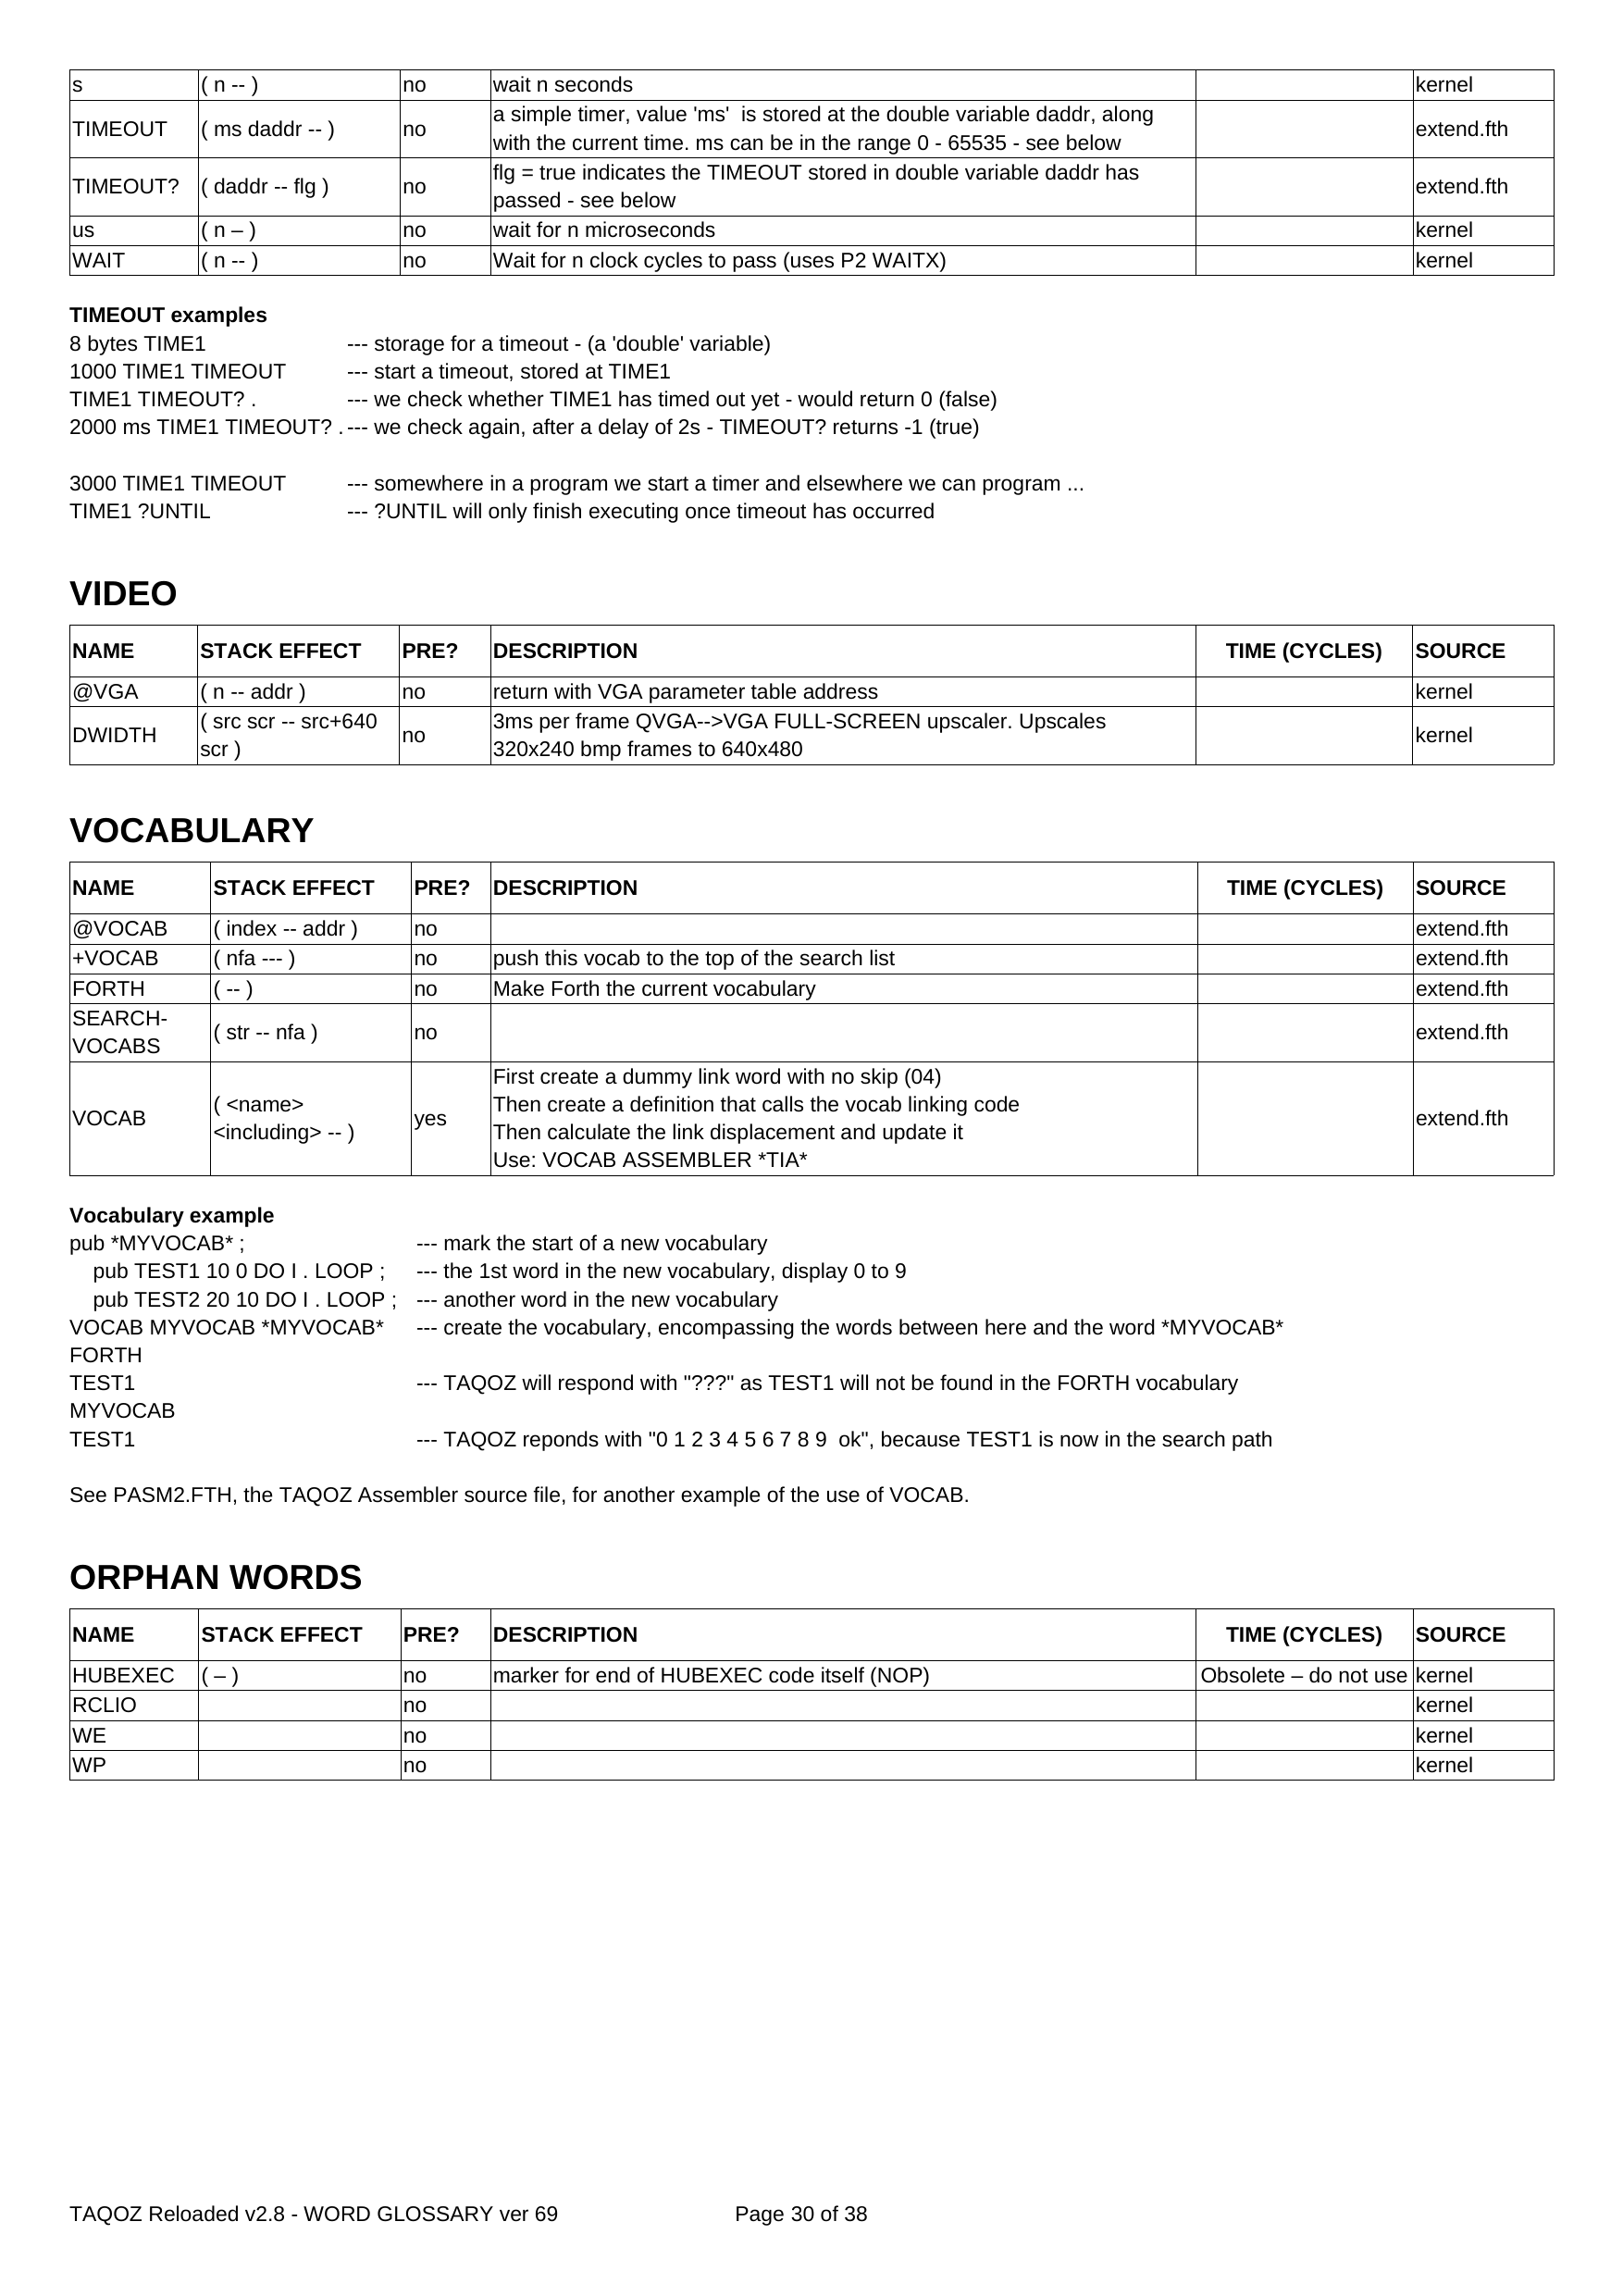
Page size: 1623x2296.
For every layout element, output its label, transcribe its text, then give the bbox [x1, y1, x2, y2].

table_cell no [412, 945, 490, 974]
table_cell flg = true indicates the TIMEOUT stored in double variable daddr has passed - see below [491, 158, 1196, 215]
table_cell ( n -- ) [199, 70, 400, 99]
table_cell kernel [1413, 677, 1554, 706]
table_cell [1196, 246, 1413, 275]
table_header DESCRIPTION [491, 863, 1197, 913]
text TIME1 ?UNTIL --- ?UNTIL will only finish executing once timeout has occurred [69, 499, 1554, 523]
table_cell no [401, 70, 490, 99]
table_cell kernel [1414, 1751, 1554, 1780]
table_cell a simple timer, value 'ms' is stored at the double variable daddr, along with the current time. ms can be in the range 0 - 65535 - see below [491, 101, 1196, 157]
table_cell no [402, 1691, 490, 1719]
text See PASM2.FTH, the TAQOZ Assembler source file, for another example of the use of VOCAB. [69, 1483, 1554, 1507]
table_cell [199, 1691, 401, 1719]
table_cell extend.fth [1414, 974, 1554, 1003]
table_cell extend.fth [1414, 101, 1554, 157]
table_cell Obsolete – do not use [1196, 1661, 1413, 1690]
text FORTH [69, 1343, 1554, 1367]
text MYVOCAB [69, 1398, 1554, 1423]
text pub *MYVOCAB* ; --- mark the start of a new vocabulary [69, 1231, 1554, 1256]
text 2000 ms TIME1 TIMEOUT? . --- we check again, after a delay of 2s - TIMEOUT? returns -1 (true) [69, 415, 1554, 440]
table_header STACK EFFECT [198, 626, 399, 676]
text TEST1 --- TAQOZ reponds with "0 1 2 3 4 5 6 7 8 9 ok", because TEST1 is now in the search path [69, 1427, 1554, 1451]
table_cell return with VGA parameter table address [491, 677, 1196, 706]
subtitle VIDEO [69, 573, 1554, 613]
table_cell [1196, 101, 1413, 157]
table_cell 3ms per frame QVGA-->VGA FULL-SCREEN upscaler. Upscales 320x240 bmp frames to 640x480 [491, 707, 1196, 764]
table_cell yes [412, 1062, 490, 1175]
table_cell no [402, 1751, 490, 1780]
table_cell wait n seconds [491, 70, 1196, 99]
table_cell ( src scr -- src+640 scr ) [198, 707, 399, 764]
table_cell [1196, 217, 1413, 245]
table_header PRE? [412, 863, 490, 913]
table_cell extend.fth [1414, 1062, 1554, 1175]
table_cell no [402, 1721, 490, 1750]
text 8 bytes TIME1 --- storage for a timeout - (a 'double' variable) [69, 331, 1554, 355]
table_cell [199, 1751, 401, 1780]
table_cell extend.fth [1414, 914, 1554, 943]
table_cell no [400, 677, 490, 706]
table_cell kernel [1414, 246, 1554, 275]
table_header TIME (CYCLES) [1196, 1609, 1413, 1660]
table_cell no [402, 1661, 490, 1690]
table_cell ( n -- ) [199, 246, 400, 275]
table_cell [1196, 1691, 1413, 1719]
table_cell extend.fth [1414, 945, 1554, 974]
table_cell ( <name> <including> -- ) [211, 1062, 411, 1175]
table_cell ( str -- nfa ) [211, 1004, 411, 1061]
table_header NAME [70, 863, 210, 913]
table_cell [1196, 158, 1413, 215]
table_header TIME (CYCLES) [1198, 863, 1413, 913]
text TIMEOUT examples [69, 303, 1554, 328]
table_header SOURCE [1414, 1609, 1554, 1660]
text TIME1 TIMEOUT? . --- we check whether TIME1 has timed out yet - would return 0 (false) [69, 387, 1554, 411]
table_cell ( n -- addr ) [198, 677, 399, 706]
table_cell [491, 914, 1197, 943]
table_cell [491, 1691, 1196, 1719]
table_cell [1198, 1004, 1413, 1061]
table_header SOURCE [1414, 863, 1554, 913]
table_cell TIMEOUT? [70, 158, 198, 215]
table_cell DWIDTH [70, 707, 197, 764]
table_cell kernel [1414, 70, 1554, 99]
table_header NAME [70, 1609, 198, 1660]
table_cell marker for end of HUBEXEC code itself (NOP) [491, 1661, 1196, 1690]
table_cell SEARCH-VOCABS [70, 1004, 210, 1061]
subtitle ORPHAN WORDS [69, 1557, 1554, 1596]
table_cell [1196, 677, 1412, 706]
table_cell WAIT [70, 246, 198, 275]
text 1000 TIME1 TIMEOUT --- start a timeout, stored at TIME1 [69, 359, 1554, 383]
table_cell [1196, 707, 1412, 764]
table_cell no [400, 707, 490, 764]
table_cell ( – ) [199, 1661, 401, 1690]
table_header TIME (CYCLES) [1196, 626, 1412, 676]
table_cell [1196, 70, 1413, 99]
table_cell First create a dummy link word with no skip (04) Then create a definition that calls the vocab linking code Then calculate the link displacement and update it Use: VOCAB ASSEMBLER *TIA* [491, 1062, 1197, 1175]
subtitle VOCABULARY [69, 811, 1554, 850]
table_cell TIMEOUT [70, 101, 198, 157]
table_cell Wait for n clock cycles to pass (uses P2 WAITX) [491, 246, 1196, 275]
table_cell [491, 1721, 1196, 1750]
table_cell [491, 1004, 1197, 1061]
table_cell kernel [1414, 217, 1554, 245]
table_cell no [412, 974, 490, 1003]
table_header PRE? [402, 1609, 490, 1660]
table_cell no [412, 1004, 490, 1061]
table_cell ( index -- addr ) [211, 914, 411, 943]
table_cell kernel [1414, 1721, 1554, 1750]
table_cell [1196, 1721, 1413, 1750]
text pub TEST1 10 0 DO I . LOOP ; --- the 1st word in the new vocabulary, display 0 to 9 [69, 1259, 1554, 1284]
text Vocabulary example [69, 1203, 1554, 1227]
table_cell kernel [1414, 1661, 1554, 1690]
table_cell RCLIO [70, 1691, 198, 1719]
table_cell +VOCAB [70, 945, 210, 974]
table_cell us [70, 217, 198, 245]
table_cell HUBEXEC [70, 1661, 198, 1690]
table_cell [1198, 1062, 1413, 1175]
table_cell ( -- ) [211, 974, 411, 1003]
table_cell extend.fth [1414, 1004, 1554, 1061]
table_cell no [401, 101, 490, 157]
table_header DESCRIPTION [491, 626, 1196, 676]
table_header DESCRIPTION [491, 1609, 1196, 1660]
table_cell VOCAB [70, 1062, 210, 1175]
table_cell ( daddr -- flg ) [199, 158, 400, 215]
table_cell ( ms daddr -- ) [199, 101, 400, 157]
table_header STACK EFFECT [199, 1609, 401, 1660]
table_cell kernel [1414, 1691, 1554, 1719]
table_cell WP [70, 1751, 198, 1780]
table_cell WE [70, 1721, 198, 1750]
text pub TEST2 20 10 DO I . LOOP ; --- another word in the new vocabulary [69, 1287, 1554, 1311]
text TEST1 --- TAQOZ will respond with "???" as TEST1 will not be found in the FORTH vocabulary [69, 1371, 1554, 1396]
table_cell s [70, 70, 198, 99]
table_cell [1198, 974, 1413, 1003]
table_cell no [401, 246, 490, 275]
table_cell @VOCAB [70, 914, 210, 943]
table_cell no [412, 914, 490, 943]
table_cell [1196, 1751, 1413, 1780]
table_cell ( n – ) [199, 217, 400, 245]
table_header STACK EFFECT [211, 863, 411, 913]
table_cell [1198, 914, 1413, 943]
table_cell no [401, 158, 490, 215]
table_cell push this vocab to the top of the search list [491, 945, 1197, 974]
table_cell @VGA [70, 677, 197, 706]
table_header PRE? [400, 626, 490, 676]
table_cell [491, 1751, 1196, 1780]
table_cell Make Forth the current vocabulary [491, 974, 1197, 1003]
table_cell kernel [1413, 707, 1554, 764]
table_cell [1198, 945, 1413, 974]
table_cell FORTH [70, 974, 210, 1003]
table_cell no [401, 217, 490, 245]
table_cell extend.fth [1414, 158, 1554, 215]
table_header SOURCE [1413, 626, 1554, 676]
table_cell wait for n microseconds [491, 217, 1196, 245]
table_cell [199, 1721, 401, 1750]
table_header NAME [70, 626, 197, 676]
text VOCAB MYVOCAB *MYVOCAB* --- create the vocabulary, encompassing the words between here and the word *MYVOCAB* [69, 1315, 1554, 1339]
text 3000 TIME1 TIMEOUT --- somewhere in a program we start a timer and elsewhere we can program ... [69, 471, 1554, 495]
table_cell ( nfa --- ) [211, 945, 411, 974]
